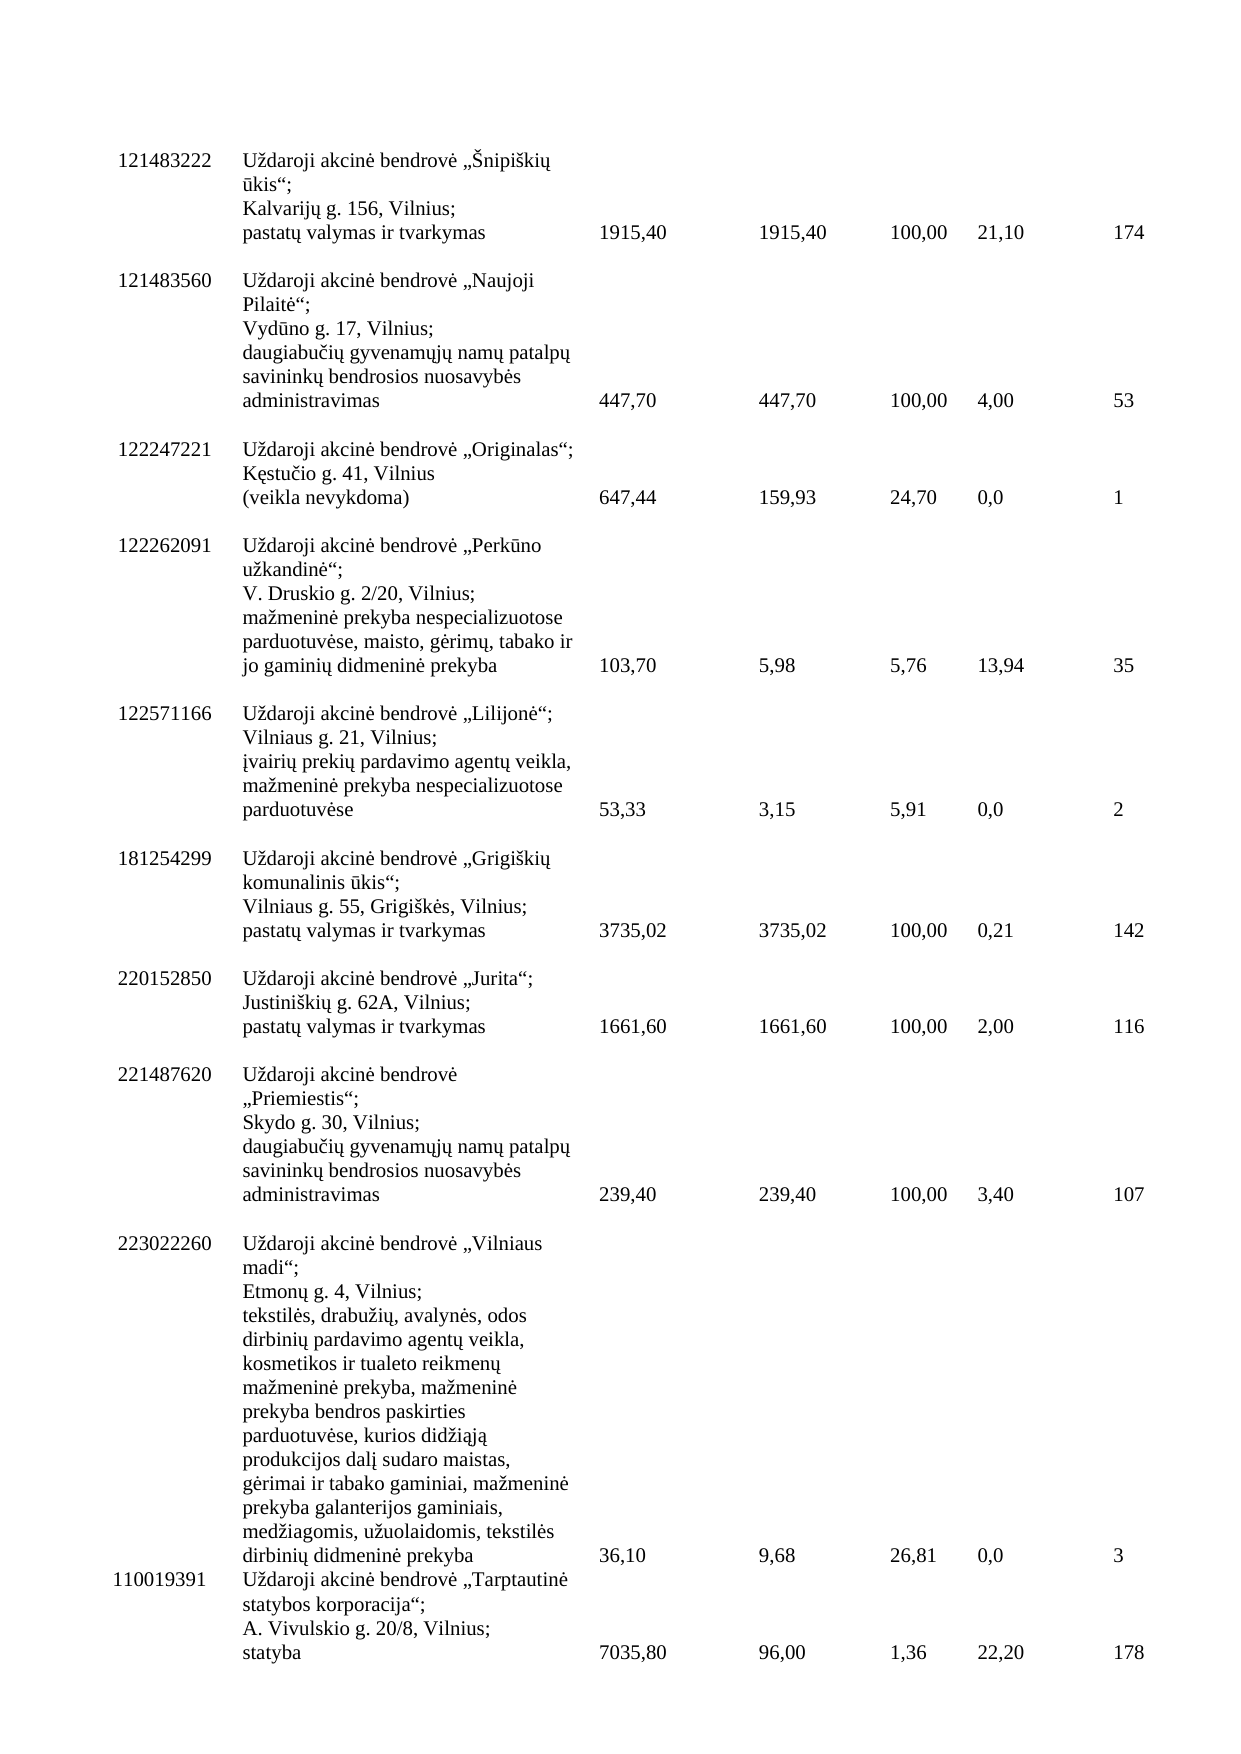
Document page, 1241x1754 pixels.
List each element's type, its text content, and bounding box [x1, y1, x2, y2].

table_cell 181254299 [101, 846, 231, 942]
table_cell 121483560 [101, 268, 231, 412]
table_cell 447,70 [748, 268, 879, 412]
table_cell [101, 942, 1198, 966]
table_cell 122571166 [101, 701, 231, 821]
table_cell 36,10 [588, 1231, 747, 1567]
table_cell 0,0 [966, 701, 1102, 821]
table_cell 116 [1102, 966, 1198, 1038]
table_cell Uždaroji akcinė bendrovė „Originalas“; Kęstučio g. 41, Vilnius (veikla nevykdoma) [231, 436, 588, 509]
table_cell Uždaroji akcinė bendrovė „Šnipiškių ūkis“; Kalvarijų g. 156, Vilnius; pastatų valymas ir tvarkymas [231, 148, 588, 244]
table_cell Uždaroji akcinė bendrovė „Priemiestis“; Skydo g. 30, Vilnius; daugiabučių gyvenamųjų namų patalpų savininkų bendrosios nuosavybės administravimas [231, 1062, 588, 1206]
table_cell Uždaroji akcinė bendrovė „Tarptautinė statybos korporacija“; A. Vivulskio g. 20/8, Vilnius; statyba [231, 1568, 588, 1664]
table_cell 0,21 [966, 846, 1102, 942]
table_cell 96,00 [748, 1568, 879, 1664]
table_cell 22,20 [966, 1568, 1102, 1664]
table_cell Uždaroji akcinė bendrovė „Vilniaus madi“; Etmonų g. 4, Vilnius; tekstilės, drabužių, avalynės, odos dirbinių pardavimo agentų veikla, kosmetikos ir tualeto reikmenų mažmeninė prekyba, mažmeninė prekyba bendros paskirties parduotuvėse, kurios didžiąją produkcijos dalį sudaro maistas, gėrimai ir tabako gaminiai, mažmeninė prekyba galanterijos gaminiais, medžiagomis, užuolaidomis, tekstilės dirbinių didmeninė prekyba [231, 1231, 588, 1567]
table_cell 100,00 [879, 966, 966, 1038]
table_cell 5,76 [879, 533, 966, 677]
table_cell 1 [1102, 436, 1198, 509]
table_cell [101, 1206, 1198, 1231]
table_cell 4,00 [966, 268, 1102, 412]
table_cell 121483222 [101, 148, 231, 244]
table_cell 1915,40 [748, 148, 879, 244]
table_cell [101, 413, 1198, 436]
table_cell 122262091 [101, 533, 231, 677]
table_cell 110019391 [101, 1568, 231, 1664]
table_cell 100,00 [879, 1062, 966, 1206]
table_cell 103,70 [588, 533, 747, 677]
table_cell 107 [1102, 1062, 1198, 1206]
table_cell 35 [1102, 533, 1198, 677]
table_cell 1915,40 [588, 148, 747, 244]
table_cell Uždaroji akcinė bendrovė „Naujoji Pilaitė“; Vydūno g. 17, Vilnius; daugiabučių gyvenamųjų namų patalpų savininkų bendrosios nuosavybės administravimas [231, 268, 588, 412]
table_cell [101, 821, 1198, 846]
table_cell [101, 244, 1198, 268]
table_cell 0,0 [966, 1231, 1102, 1567]
table_cell 3,40 [966, 1062, 1102, 1206]
table_cell 174 [1102, 148, 1198, 244]
table_cell 5,91 [879, 701, 966, 821]
table_cell 26,81 [879, 1231, 966, 1567]
table_cell 1,36 [879, 1568, 966, 1664]
table_cell 21,10 [966, 148, 1102, 244]
table_cell 5,98 [748, 533, 879, 677]
table_cell 239,40 [748, 1062, 879, 1206]
table_cell 3,15 [748, 701, 879, 821]
table_cell Uždaroji akcinė bendrovė „Perkūno užkandinė“; V. Druskio g. 2/20, Vilnius; mažmeninė prekyba nespecializuotose parduotuvėse, maisto, gėrimų, tabako ir jo gaminių didmeninė prekyba [231, 533, 588, 677]
table_cell 1661,60 [748, 966, 879, 1038]
table_cell 223022260 [101, 1231, 231, 1567]
table_cell 447,70 [588, 268, 747, 412]
table_cell Uždaroji akcinė bendrovė „Grigiškių komunalinis ūkis“; Vilniaus g. 55, Grigiškės, Vilnius; pastatų valymas ir tvarkymas [231, 846, 588, 942]
table_cell 122247221 [101, 436, 231, 509]
table_cell 178 [1102, 1568, 1198, 1664]
table_cell 159,93 [748, 436, 879, 509]
table_cell 100,00 [879, 846, 966, 942]
table_cell Uždaroji akcinė bendrovė „Jurita“; Justiniškių g. 62A, Vilnius; pastatų valymas ir tvarkymas [231, 966, 588, 1038]
table_cell 221487620 [101, 1062, 231, 1206]
table_cell 142 [1102, 846, 1198, 942]
table_cell 9,68 [748, 1231, 879, 1567]
table_cell 7035,80 [588, 1568, 747, 1664]
table_cell [101, 1038, 1198, 1062]
table_cell [101, 677, 1198, 701]
table_cell 3 [1102, 1231, 1198, 1567]
table_cell 2,00 [966, 966, 1102, 1038]
table_cell 24,70 [879, 436, 966, 509]
table_cell 220152850 [101, 966, 231, 1038]
table_cell 0,0 [966, 436, 1102, 509]
table_cell 239,40 [588, 1062, 747, 1206]
table_cell 100,00 [879, 148, 966, 244]
table_cell 100,00 [879, 268, 966, 412]
table_cell 13,94 [966, 533, 1102, 677]
table_cell Uždaroji akcinė bendrovė „Lilijonė“; Vilniaus g. 21, Vilnius; įvairių prekių pardavimo agentų veikla, mažmeninė prekyba nespecializuotose parduotuvėse [231, 701, 588, 821]
table_cell 53,33 [588, 701, 747, 821]
table_cell 647,44 [588, 436, 747, 509]
table_cell 53 [1102, 268, 1198, 412]
table_cell 2 [1102, 701, 1198, 821]
table_cell 3735,02 [748, 846, 879, 942]
table_cell 3735,02 [588, 846, 747, 942]
table_cell [101, 509, 1198, 533]
table_cell 1661,60 [588, 966, 747, 1038]
